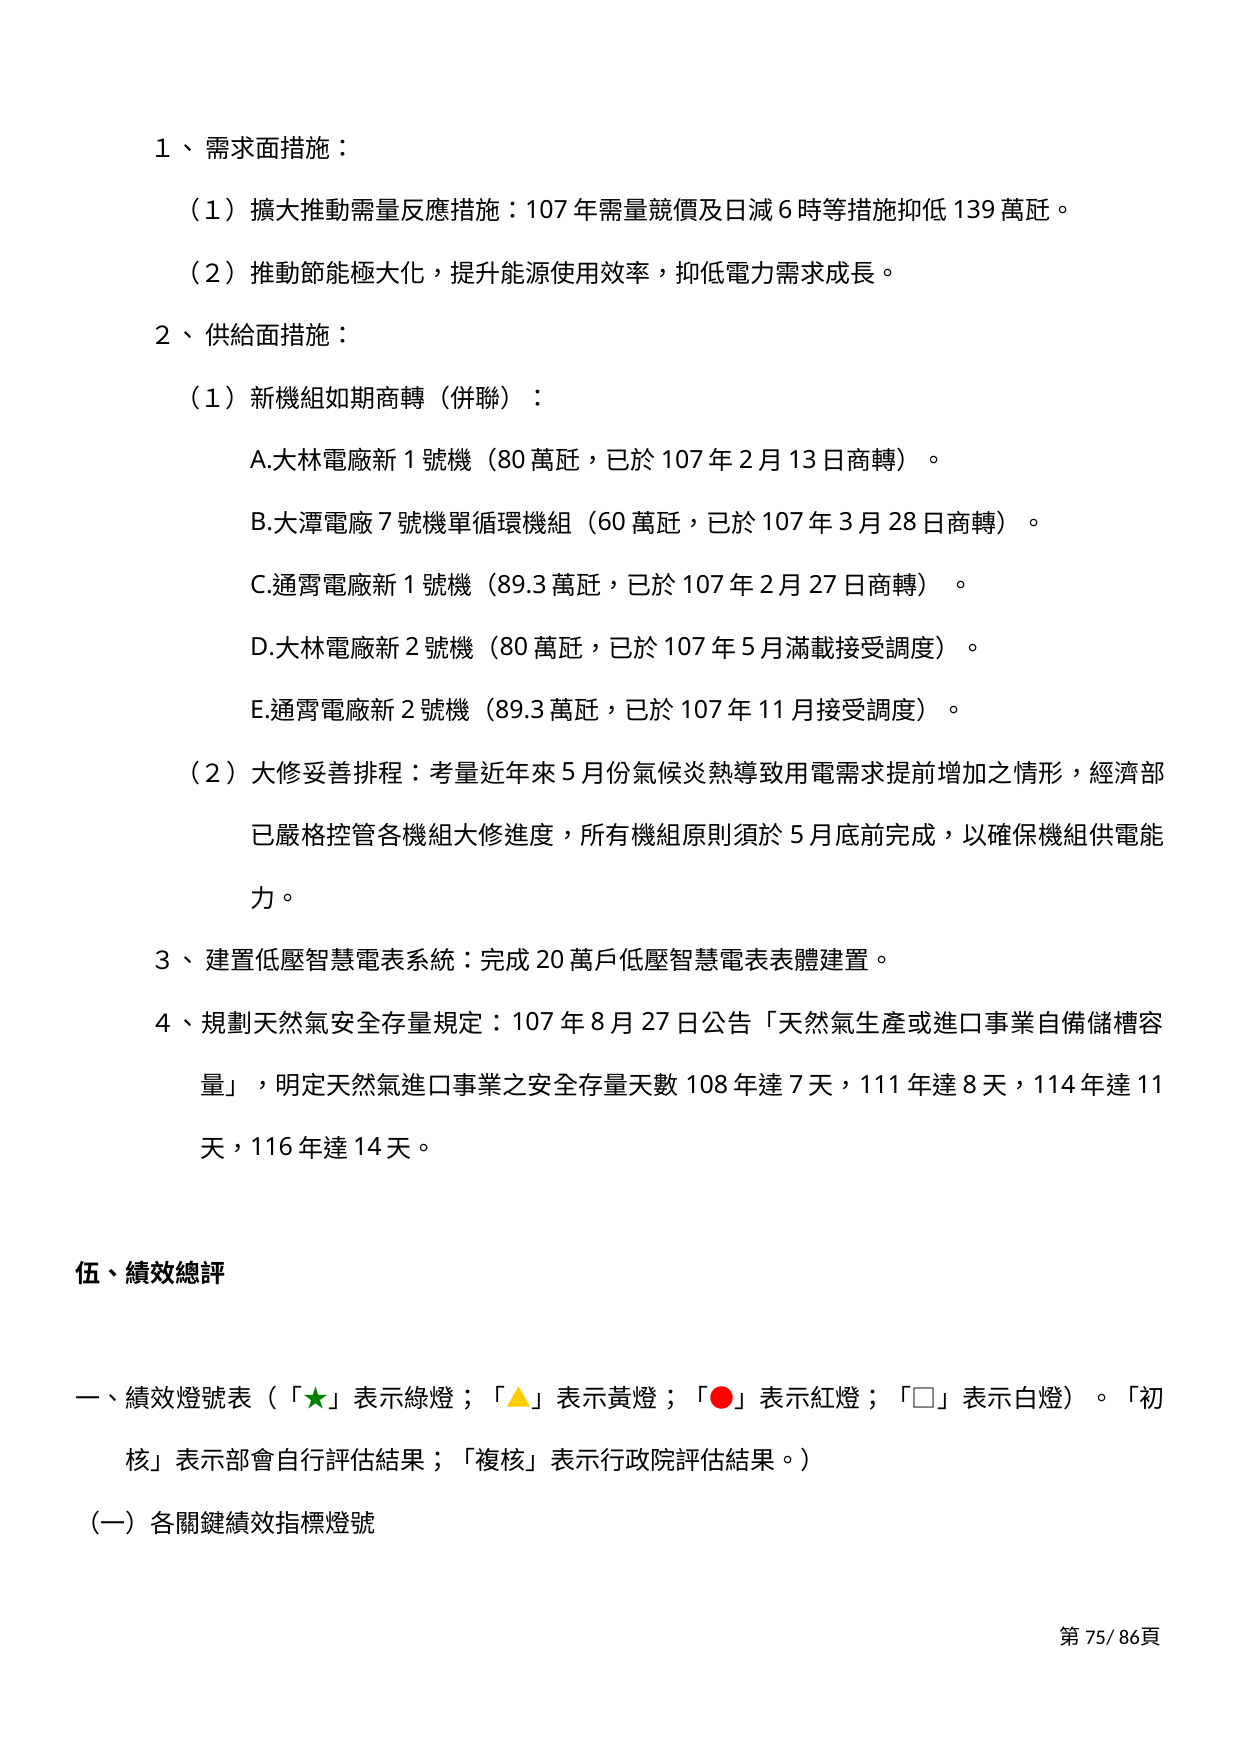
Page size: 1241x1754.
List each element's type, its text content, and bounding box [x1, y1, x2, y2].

text 一、績效燈號表（「★」表示綠燈；「▲」表示黃燈；「●」表示紅燈；「□」表示白燈）。「初核」表示部會自行評估結果；「複核」表示行政院評估結果。） [75, 1354, 1165, 1479]
text （２）推動節能極大化，提升能源使用效率，抑低電力需求成長。 [175, 229, 1165, 292]
text （２）大修妥善排程：考量近年來5月份氣候炎熱導致用電需求提前增加之情形，經濟部已嚴格控管各機組大修進度，所有機組原則須於5月底前完成，以確保機組供電能力。 [175, 729, 1165, 917]
text （１）新機組如期商轉（併聯）： [175, 354, 1165, 417]
text （一）各關鍵績效指標燈號 [75, 1479, 1165, 1542]
text ４、規劃天然氣安全存量規定：107年8月27日公告「天然氣生產或進口事業自備儲槽容量」，明定天然氣進口事業之安全存量天數108年達7天，111年達8天，114年達11天，116年達14天。 [150, 979, 1165, 1167]
title 伍、績效總評 [75, 1229, 1165, 1292]
text １、 需求面措施： [150, 104, 1165, 167]
text ２、 供給面措施： [150, 292, 1165, 354]
text C.通霄電廠新1號機（89.3萬瓩，已於107年2月27日商轉） 。 [250, 542, 1165, 604]
text B.大潭電廠7號機單循環機組（60萬瓩，已於107年3月28日商轉）。 [250, 479, 1165, 542]
text A.大林電廠新1號機（80萬瓩，已於107年2月13日商轉）。 [250, 417, 1165, 479]
text ３、 建置低壓智慧電表系統：完成20萬戶低壓智慧電表表體建置。 [150, 917, 1165, 979]
text （１）擴大推動需量反應措施：107年需量競價及日減6時等措施抑低139萬瓩。 [175, 167, 1165, 229]
text D.大林電廠新2號機（80萬瓩，已於107年5月滿載接受調度）。 [250, 604, 1165, 667]
text E.通霄電廠新2號機（89.3萬瓩，已於107年11月接受調度）。 [250, 667, 1165, 729]
